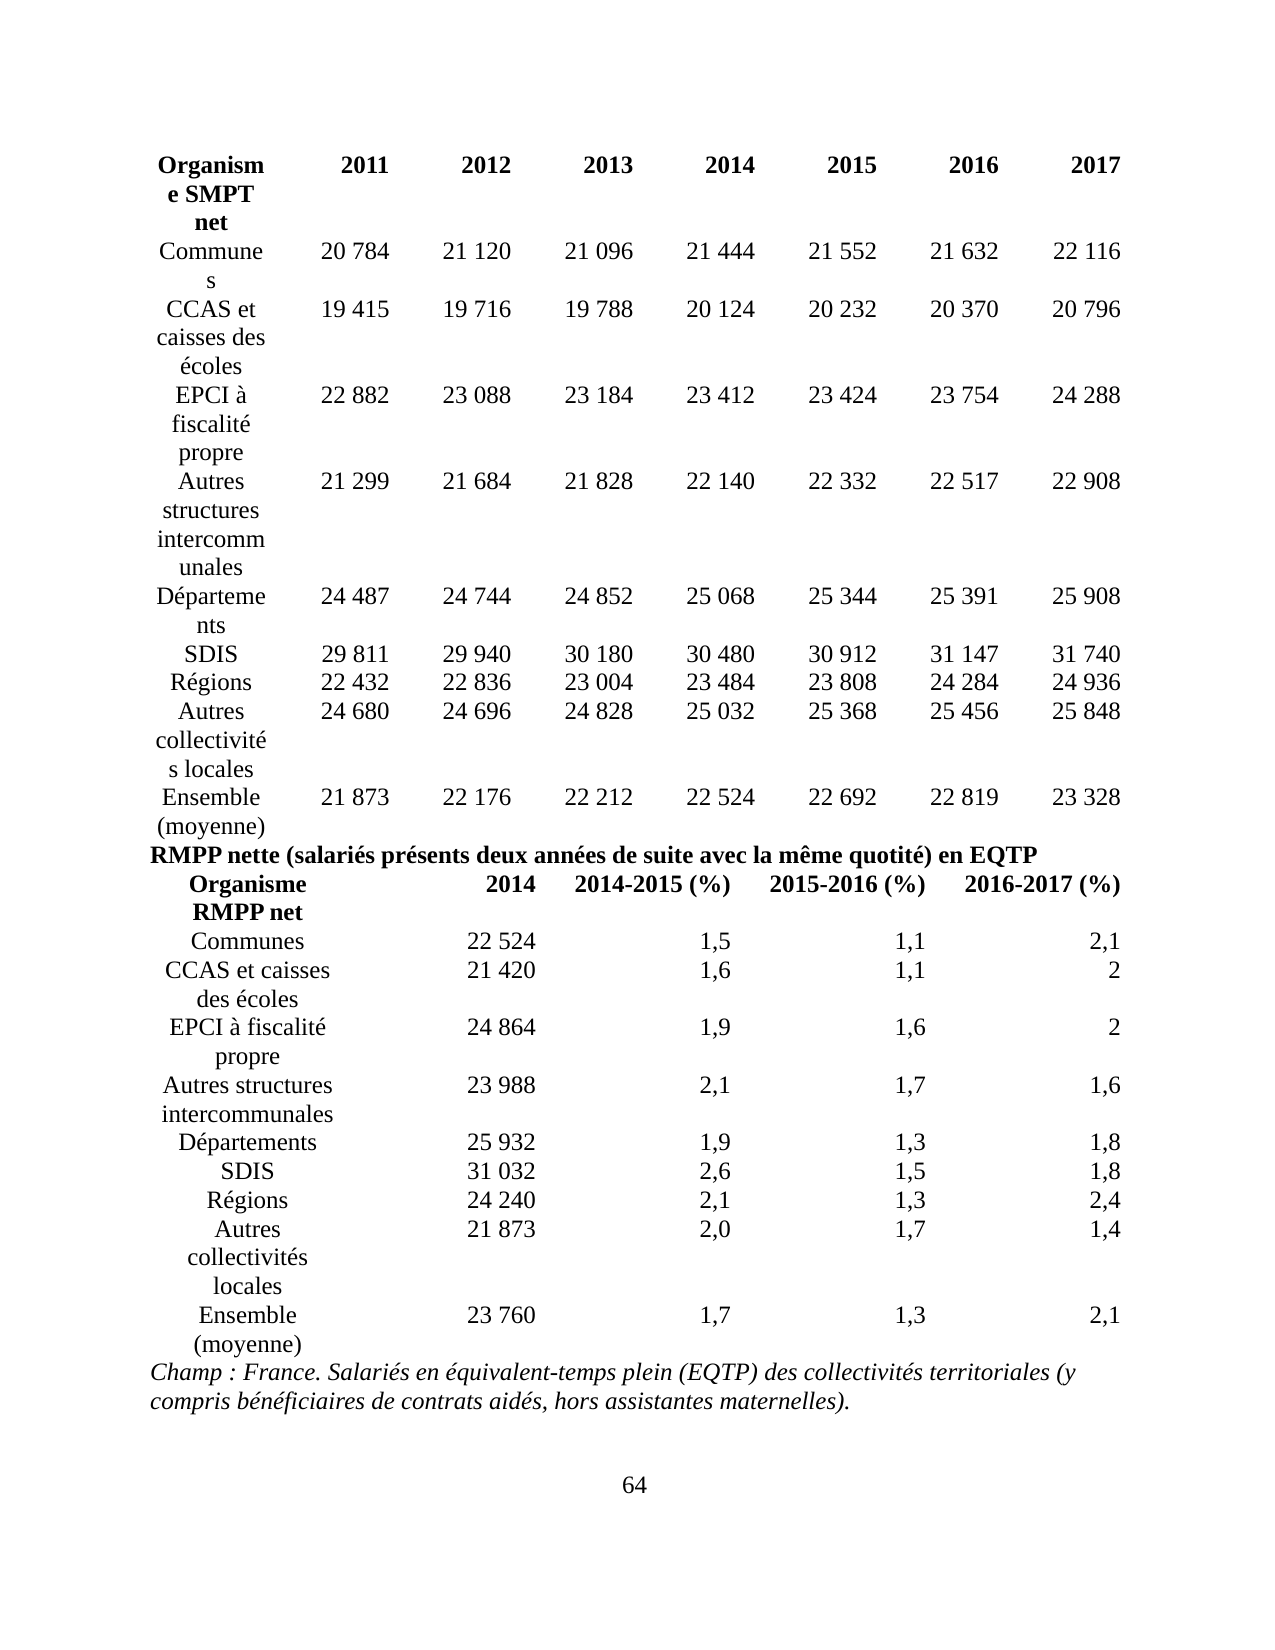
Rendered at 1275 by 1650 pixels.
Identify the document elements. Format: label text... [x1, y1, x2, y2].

table_cell 23 760 [345, 1300, 540, 1357]
table_cell 24 864 [345, 1013, 540, 1070]
table_cell 20 796 [1003, 294, 1125, 380]
table_cell 24 696 [394, 696, 516, 782]
table_cell 25 368 [759, 696, 881, 782]
text Champ : France. Salariés en équivalent-temps plein (EQTP) des collectivités territoriales (y compris bénéficiaires de contrats aidés, hors assistantes maternelles). [150, 1357, 1125, 1415]
table_cell 30 180 [516, 639, 637, 667]
table_cell 21 299 [272, 466, 394, 581]
table_cell 2,1 [930, 1300, 1125, 1357]
table_cell 23 088 [394, 380, 516, 466]
table_cell 22 819 [881, 783, 1003, 840]
table_cell 25 068 [638, 581, 759, 639]
table_cell 31 032 [345, 1156, 540, 1185]
table_cell Communes [150, 926, 345, 955]
table_header 2014 [345, 869, 540, 926]
table_cell 1,3 [735, 1300, 930, 1357]
table_cell 22 517 [881, 466, 1003, 581]
table_cell 20 784 [272, 236, 394, 294]
table_cell 21 828 [516, 466, 637, 581]
table_cell 2,4 [930, 1185, 1125, 1214]
table_cell 25 344 [759, 581, 881, 639]
table_cell 1,7 [540, 1300, 735, 1357]
table_cell 22 524 [638, 783, 759, 840]
table_cell 22 692 [759, 783, 881, 840]
table_cell 22 116 [1003, 236, 1125, 294]
table_header 2011 [272, 150, 394, 236]
table_cell 25 456 [881, 696, 1003, 782]
table_header 2012 [394, 150, 516, 236]
table_cell 25 032 [638, 696, 759, 782]
table_cell EPCI à fiscalité propre [150, 1013, 345, 1070]
table_header 2014-2015 (%) [540, 869, 735, 926]
table_cell 24 680 [272, 696, 394, 782]
table_cell 23 754 [881, 380, 1003, 466]
table_cell CCAS et caisses des écoles [150, 294, 272, 380]
table_cell 22 140 [638, 466, 759, 581]
table_cell 25 908 [1003, 581, 1125, 639]
table_cell 30 912 [759, 639, 881, 667]
table_cell 20 370 [881, 294, 1003, 380]
table_cell 25 848 [1003, 696, 1125, 782]
table_cell 19 716 [394, 294, 516, 380]
table_cell 1,8 [930, 1156, 1125, 1185]
table_cell 24 487 [272, 581, 394, 639]
table_cell 22 524 [345, 926, 540, 955]
table_cell 2,1 [540, 1070, 735, 1127]
table_cell 21 873 [272, 783, 394, 840]
table_cell 1,6 [930, 1070, 1125, 1127]
table_cell 2,0 [540, 1214, 735, 1300]
table_cell 22 432 [272, 668, 394, 696]
table_cell 22 176 [394, 783, 516, 840]
table_cell 21 632 [881, 236, 1003, 294]
table_cell 23 328 [1003, 783, 1125, 840]
table_cell 22 836 [394, 668, 516, 696]
table_cell 24 288 [1003, 380, 1125, 466]
table_cell 21 552 [759, 236, 881, 294]
table_cell SDIS [150, 639, 272, 667]
table_cell 1,3 [735, 1128, 930, 1156]
table_cell 1,9 [540, 1128, 735, 1156]
table_cell 23 988 [345, 1070, 540, 1127]
table_cell 1,3 [735, 1185, 930, 1214]
table_cell 25 932 [345, 1128, 540, 1156]
table_cell 21 684 [394, 466, 516, 581]
table_cell 31 147 [881, 639, 1003, 667]
table_cell 21 420 [345, 955, 540, 1012]
table_cell 1,9 [540, 1013, 735, 1070]
table_cell 23 808 [759, 668, 881, 696]
table_cell Départements [150, 581, 272, 639]
table_cell 22 332 [759, 466, 881, 581]
table_cell 2,1 [540, 1185, 735, 1214]
table_cell 24 240 [345, 1185, 540, 1214]
table_cell Régions [150, 1185, 345, 1214]
table_cell 1,7 [735, 1070, 930, 1127]
table_cell 2,1 [930, 926, 1125, 955]
table_cell 1,1 [735, 926, 930, 955]
table_cell 21 120 [394, 236, 516, 294]
table_cell 22 882 [272, 380, 394, 466]
table_cell 1,8 [930, 1128, 1125, 1156]
table_header 2016-2017 (%) [930, 869, 1125, 926]
table_header Organisme SMPT net [150, 150, 272, 236]
table_cell 1,5 [735, 1156, 930, 1185]
table_header 2017 [1003, 150, 1125, 236]
table_cell 29 940 [394, 639, 516, 667]
table_cell 23 412 [638, 380, 759, 466]
table_cell 2 [930, 955, 1125, 1012]
table_cell 23 424 [759, 380, 881, 466]
table_header 2015-2016 (%) [735, 869, 930, 926]
table_header 2014 [638, 150, 759, 236]
table_cell 2,6 [540, 1156, 735, 1185]
table_cell 19 788 [516, 294, 637, 380]
table_cell EPCI à fiscalité propre [150, 380, 272, 466]
table_cell 30 480 [638, 639, 759, 667]
table_cell 24 936 [1003, 668, 1125, 696]
table_cell 2 [930, 1013, 1125, 1070]
table_cell 1,5 [540, 926, 735, 955]
table_cell Ensemble (moyenne) [150, 783, 272, 840]
table_cell 22 908 [1003, 466, 1125, 581]
table_cell 25 391 [881, 581, 1003, 639]
table_cell CCAS et caisses des écoles [150, 955, 345, 1012]
table_cell 20 232 [759, 294, 881, 380]
table_cell 24 852 [516, 581, 637, 639]
table_cell 31 740 [1003, 639, 1125, 667]
table_cell Départements [150, 1128, 345, 1156]
table_cell Autres collectivités locales [150, 696, 272, 782]
table_cell 23 484 [638, 668, 759, 696]
table_cell 1,4 [930, 1214, 1125, 1300]
table_cell Ensemble (moyenne) [150, 1300, 345, 1357]
table_cell 23 184 [516, 380, 637, 466]
table_cell 22 212 [516, 783, 637, 840]
table_cell 24 744 [394, 581, 516, 639]
table_cell Autres collectivités locales [150, 1214, 345, 1300]
table_header 2015 [759, 150, 881, 236]
table_cell 20 124 [638, 294, 759, 380]
table_cell 19 415 [272, 294, 394, 380]
table_cell 21 444 [638, 236, 759, 294]
table_cell 1,6 [735, 1013, 930, 1070]
table_cell 21 873 [345, 1214, 540, 1300]
table_cell 1,6 [540, 955, 735, 1012]
table_cell 23 004 [516, 668, 637, 696]
text RMPP nette (salariés présents deux années de suite avec la même quotité) en EQTP [150, 840, 1125, 869]
table_cell 24 284 [881, 668, 1003, 696]
table_cell Régions [150, 668, 272, 696]
table_cell 29 811 [272, 639, 394, 667]
table_cell 24 828 [516, 696, 637, 782]
table_cell SDIS [150, 1156, 345, 1185]
table_cell 1,1 [735, 955, 930, 1012]
table_header 2013 [516, 150, 637, 236]
table_cell 1,7 [735, 1214, 930, 1300]
table_header 2016 [881, 150, 1003, 236]
table_cell Autres structures intercommunales [150, 1070, 345, 1127]
table_cell 21 096 [516, 236, 637, 294]
table_cell Autres structures intercommunales [150, 466, 272, 581]
table_cell Communes [150, 236, 272, 294]
table_header Organisme RMPP net [150, 869, 345, 926]
